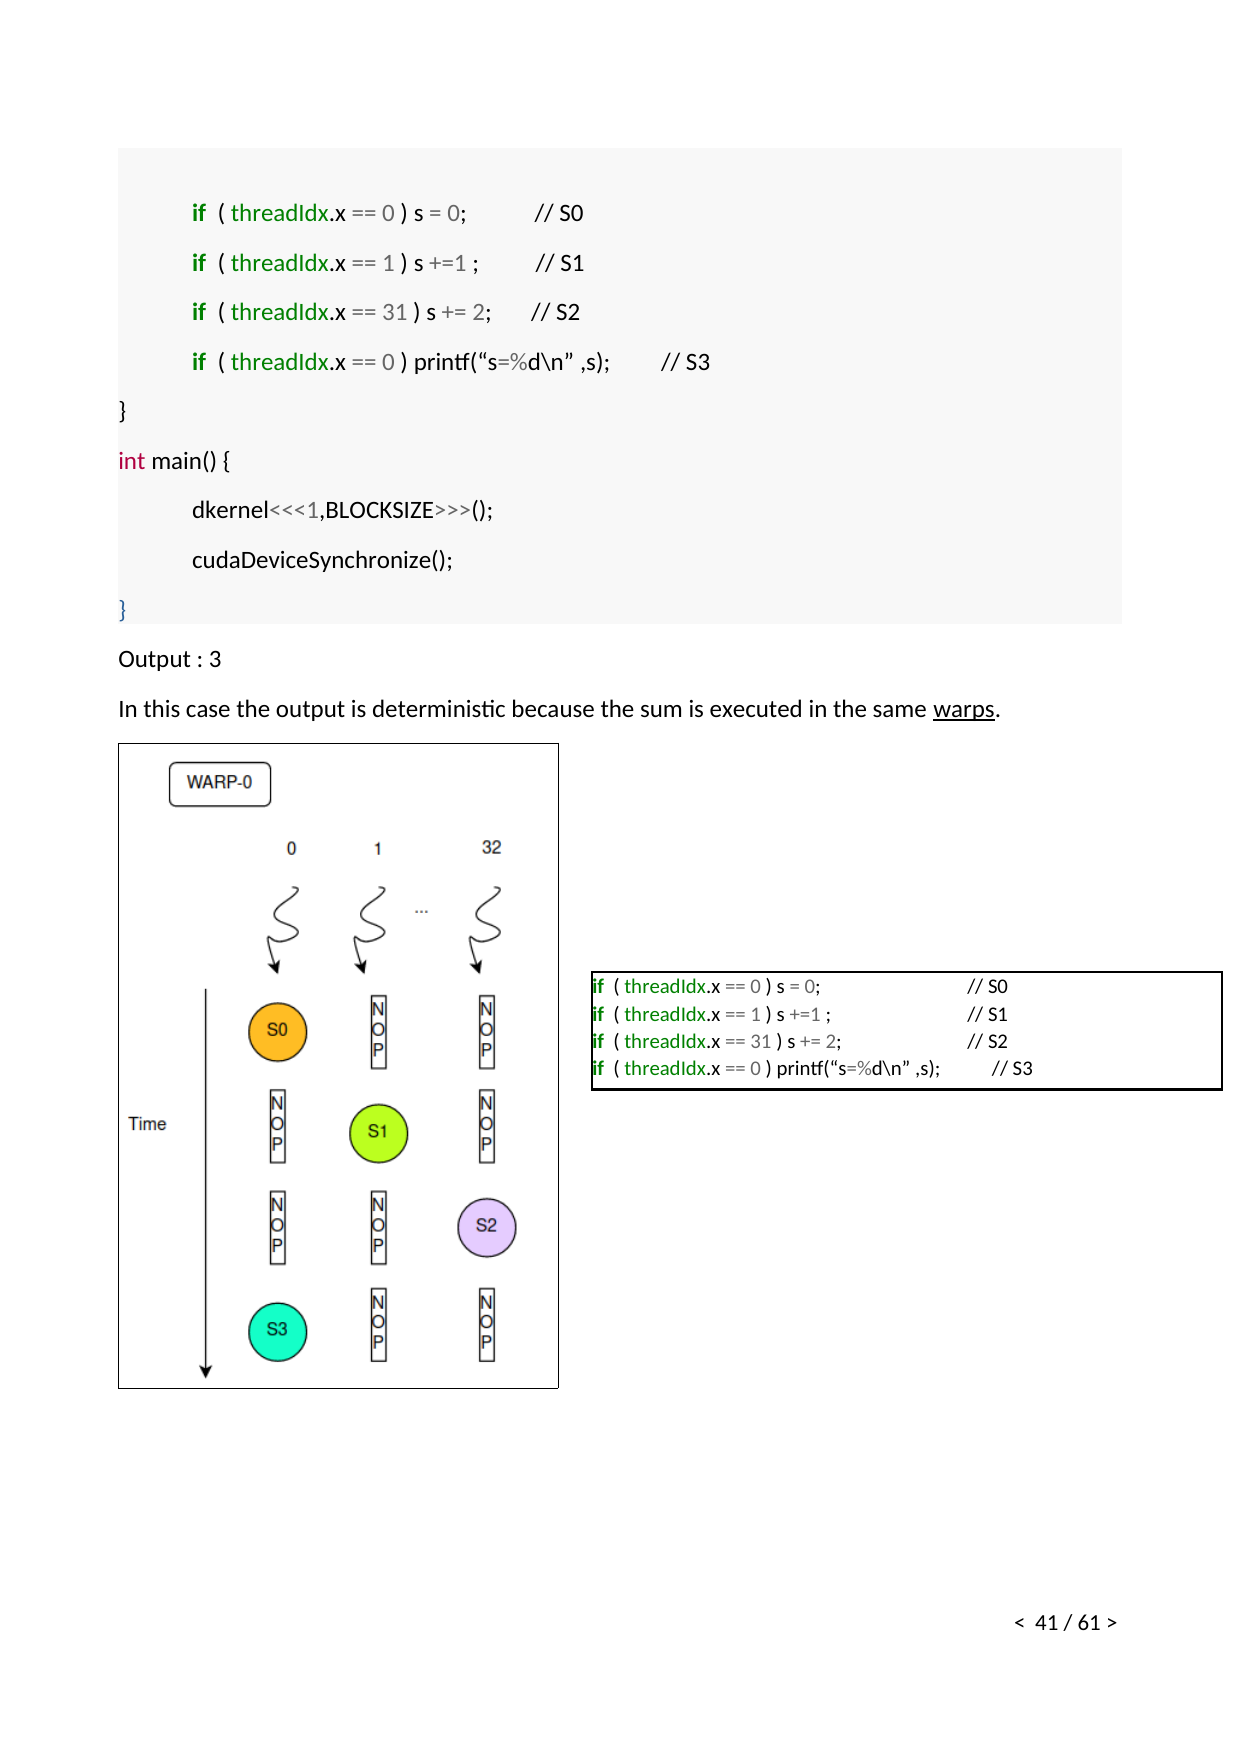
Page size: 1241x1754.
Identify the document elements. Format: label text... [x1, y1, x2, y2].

text Output : 3 [118, 643, 1122, 674]
text cudaDeviceSynchronize(); [118, 544, 1122, 575]
text if ( threadIdx.x == 31 ) s += 2; // S2 [118, 296, 1122, 327]
text if ( threadIdx.x == 0 ) s = 0; // S0 [118, 197, 1122, 228]
picture [121, 745, 555, 1385]
text } [118, 396, 1122, 426]
text } [118, 594, 1122, 624]
text In this case the output is deterministic because the sum is executed in the same warps. [118, 693, 1122, 723]
text if ( threadIdx.x == 0 ) printf(“s=%d\n” ,s); // S3 [118, 346, 1122, 376]
text dkernel<<<1,BLOCKSIZE>>>(); [118, 495, 1122, 525]
text if ( threadIdx.x == 1 ) s +=1 ; // S1 [118, 247, 1122, 277]
text int main() { [118, 445, 1122, 476]
